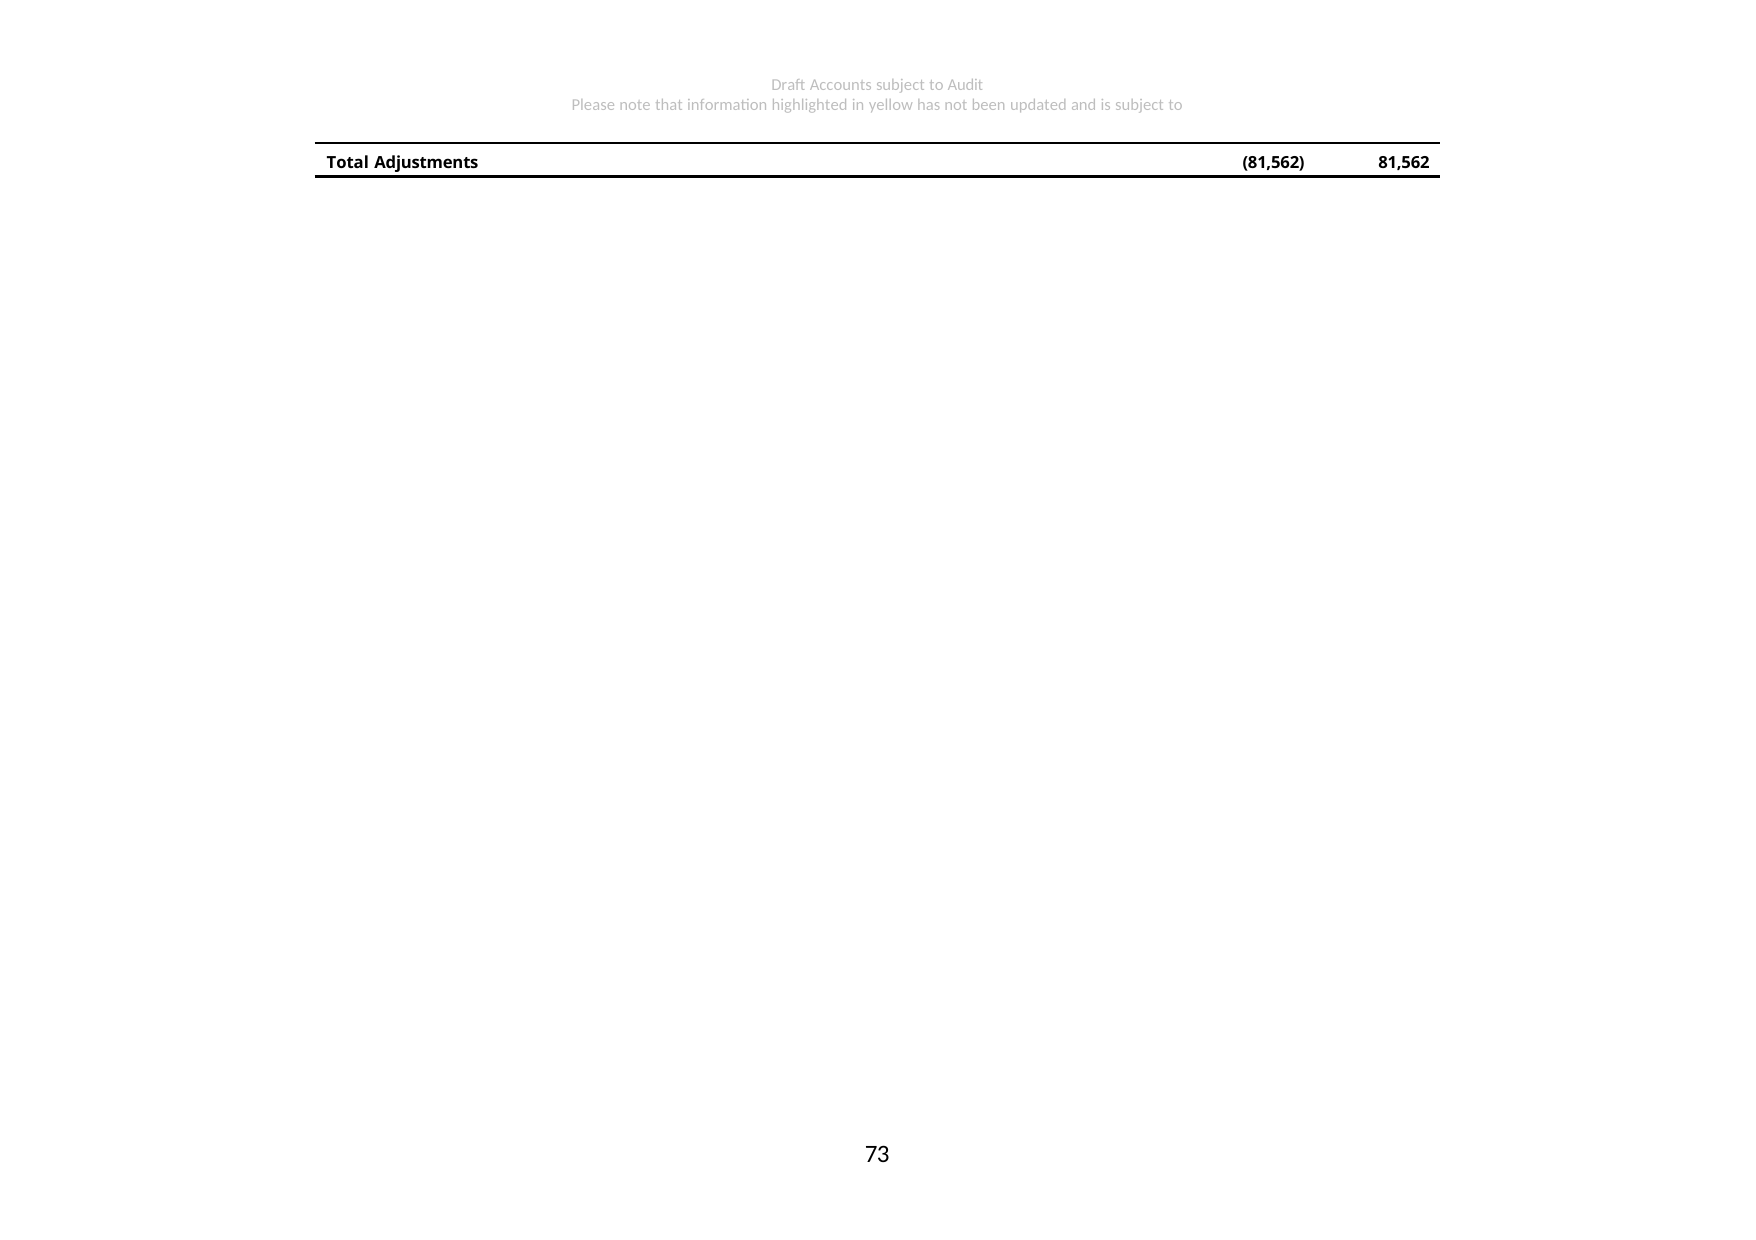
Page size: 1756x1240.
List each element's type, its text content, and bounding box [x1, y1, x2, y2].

table_cell Total Adjustments [315, 144, 1193, 175]
table_cell (81,562) [1193, 144, 1334, 175]
table_cell 81,562 [1334, 144, 1440, 175]
